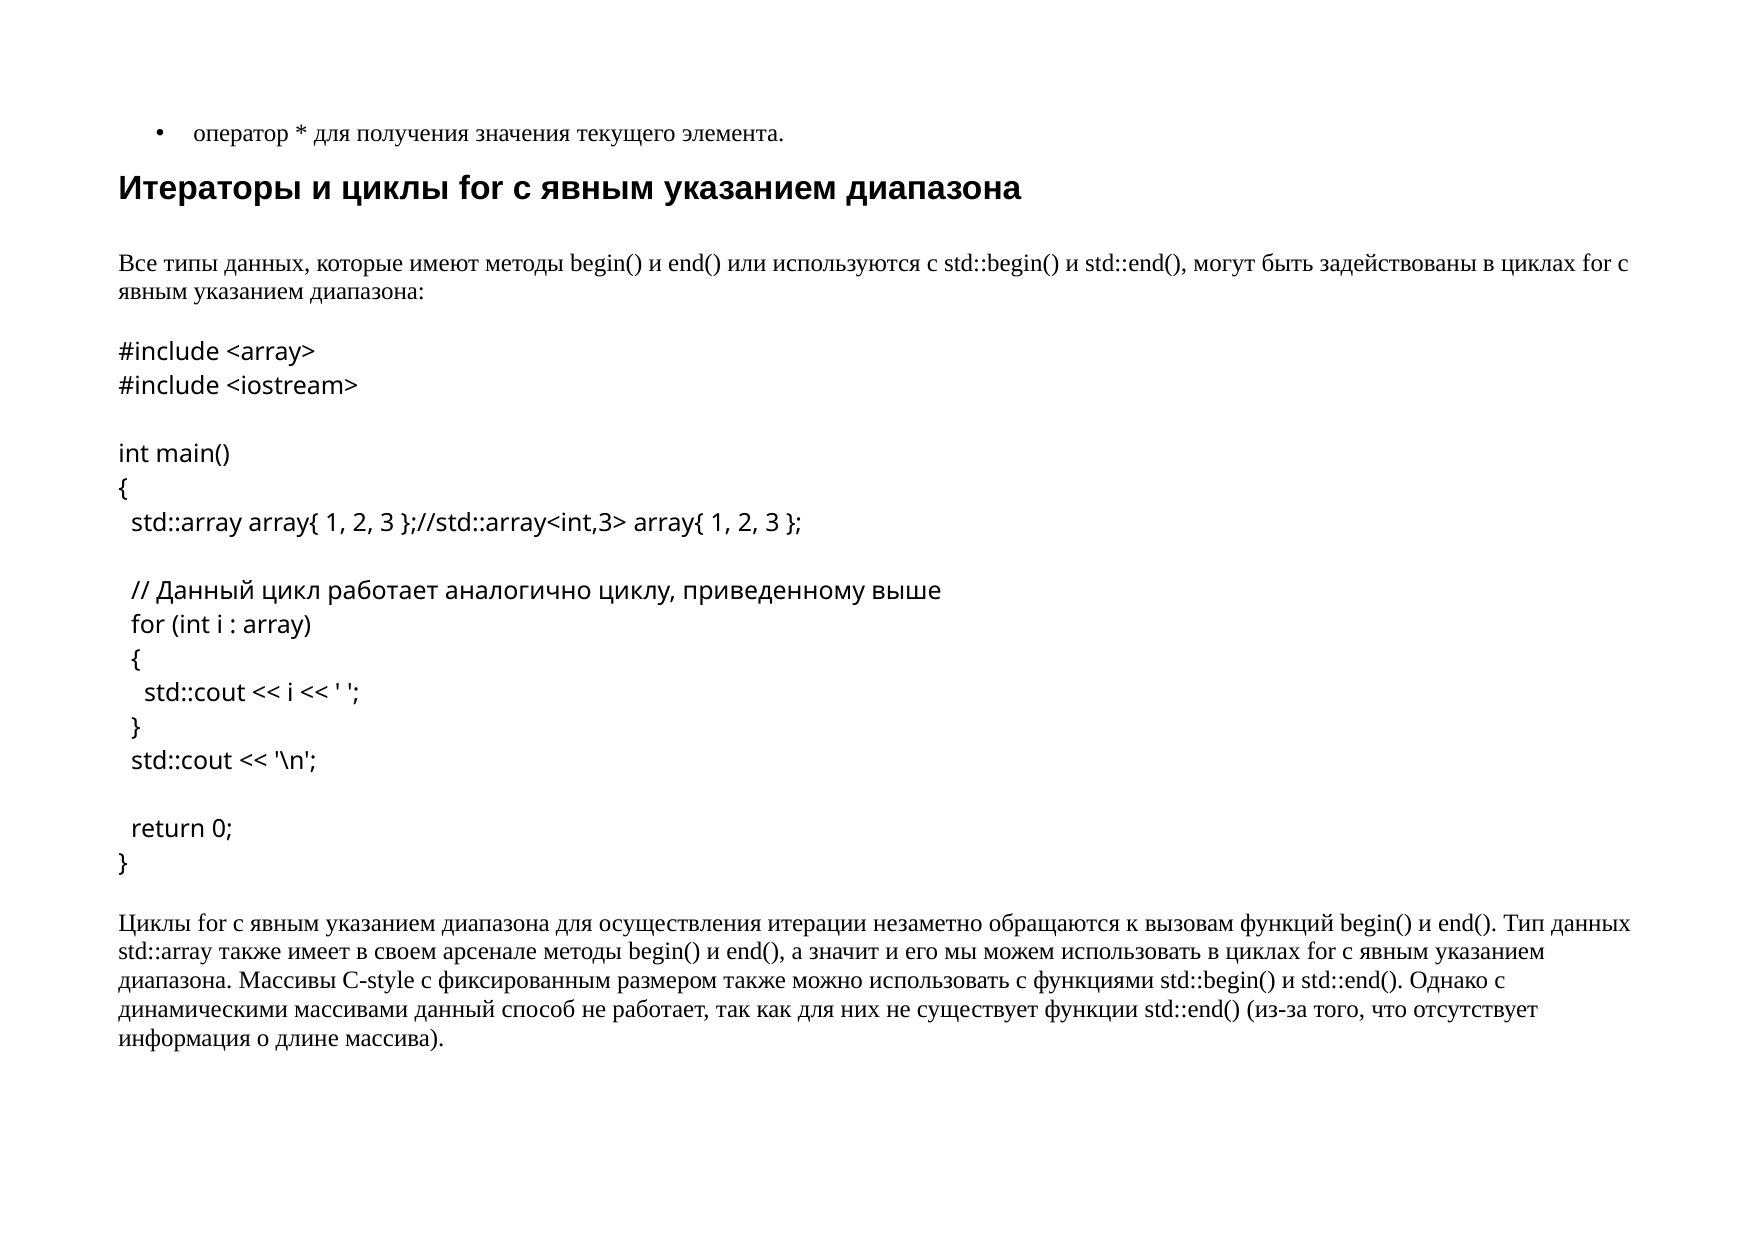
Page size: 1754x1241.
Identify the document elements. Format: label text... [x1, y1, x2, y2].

text { [118, 470, 1636, 504]
subtitle Итераторы и циклы for с явным указанием диапазона [118, 168, 1636, 206]
text std::cout << '\n'; [118, 743, 1636, 777]
text } [118, 845, 1636, 879]
text std::array array{ 1, 2, 3 };//std::array<int,3> array{ 1, 2, 3 }; [118, 504, 1636, 538]
list оператор * для получения значения текущего элемента. [156, 118, 1636, 147]
text return 0; [118, 811, 1636, 845]
text #include <array> [118, 334, 1636, 368]
text for (int i : array) [118, 606, 1636, 640]
text Циклы for с явным указанием диапазона для осуществления итерации незаметно обращаются к вызовам функций begin() и end(). Тип данных std::array также имеет в своем арсенале методы begin() и end(), а значит и его мы можем использовать в циклах for с явным указанием диапазона. Массивы C-style с фиксированным размером также можно использовать с функциями std::begin() и std::end(). Однако с динамическими массивами данный способ не работает, так как для них не существует функции std::end() (из-за того, что отсутствует информация о длине массива). [118, 908, 1636, 1051]
text #include <iostream> [118, 368, 1636, 402]
text Все типы данных, которые имеют методы begin() и end() или используются с std::begin() и std::end(), могут быть задействованы в циклах for с явным указанием диапазона: [118, 248, 1636, 305]
text { [118, 640, 1636, 674]
text int main() [118, 436, 1636, 470]
text } [118, 708, 1636, 743]
text std::cout << i << ' '; [118, 674, 1636, 708]
text // Данный цикл работает аналогично циклу, приведенному выше [118, 572, 1636, 606]
